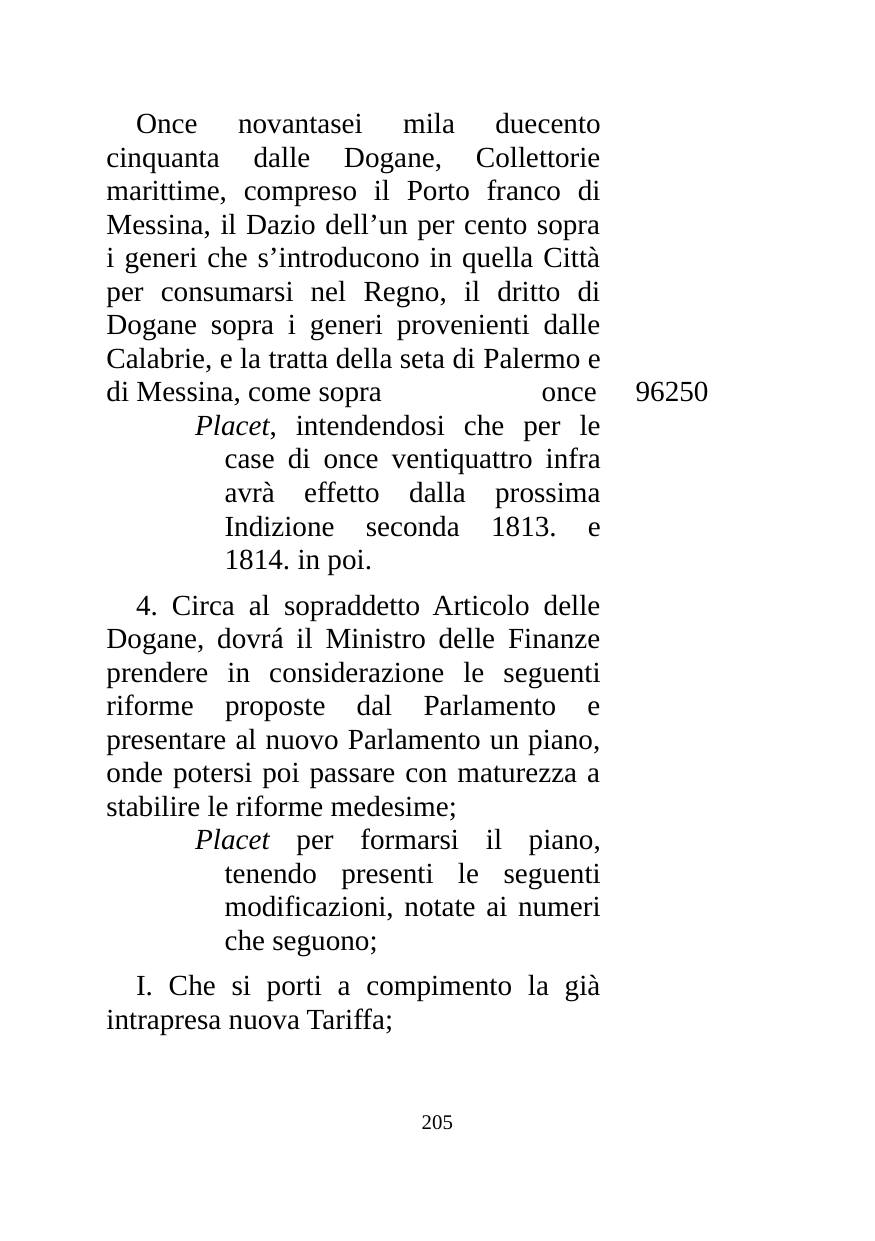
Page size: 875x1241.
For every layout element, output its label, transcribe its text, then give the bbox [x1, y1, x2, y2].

table_cell I. Che si porti a compimento la già intrapresa nuova Tariffa; [106, 968, 601, 1035]
table_cell 96250 [601, 106, 767, 408]
table_cell [601, 408, 767, 588]
table_cell Placet, intendendosi che per le case di once ventiquattro infra avrà effetto dalla prossima Indizione seconda 1813. e 1814. in poi. [106, 408, 601, 588]
table_cell [601, 968, 767, 1035]
table_cell Once novantasei mila duecento cinquanta dalle Dogane, Collettorie marittime, compreso il Porto franco di Messina, il Dazio dell’un per cento sopra i generi che s’introducono in quella Città per consumarsi nel Regno, il dritto di Dogane sopra i generi provenienti dalle Calabrie, e la tratta della seta di Palermo e di Messina, come sopra once [106, 106, 601, 408]
table_cell [601, 588, 767, 968]
table_cell 4. Circa al sopraddetto Articolo delle Dogane, dovrá il Ministro delle Finanze prendere in considerazione le seguenti riforme proposte dal Parlamento e presentare al nuovo Parlamento un piano, onde potersi poi passare con maturezza a stabilire le riforme medesime; Placet per formarsi il piano, tenendo presenti le seguenti modificazioni, notate ai numeri che seguono; [106, 588, 601, 968]
